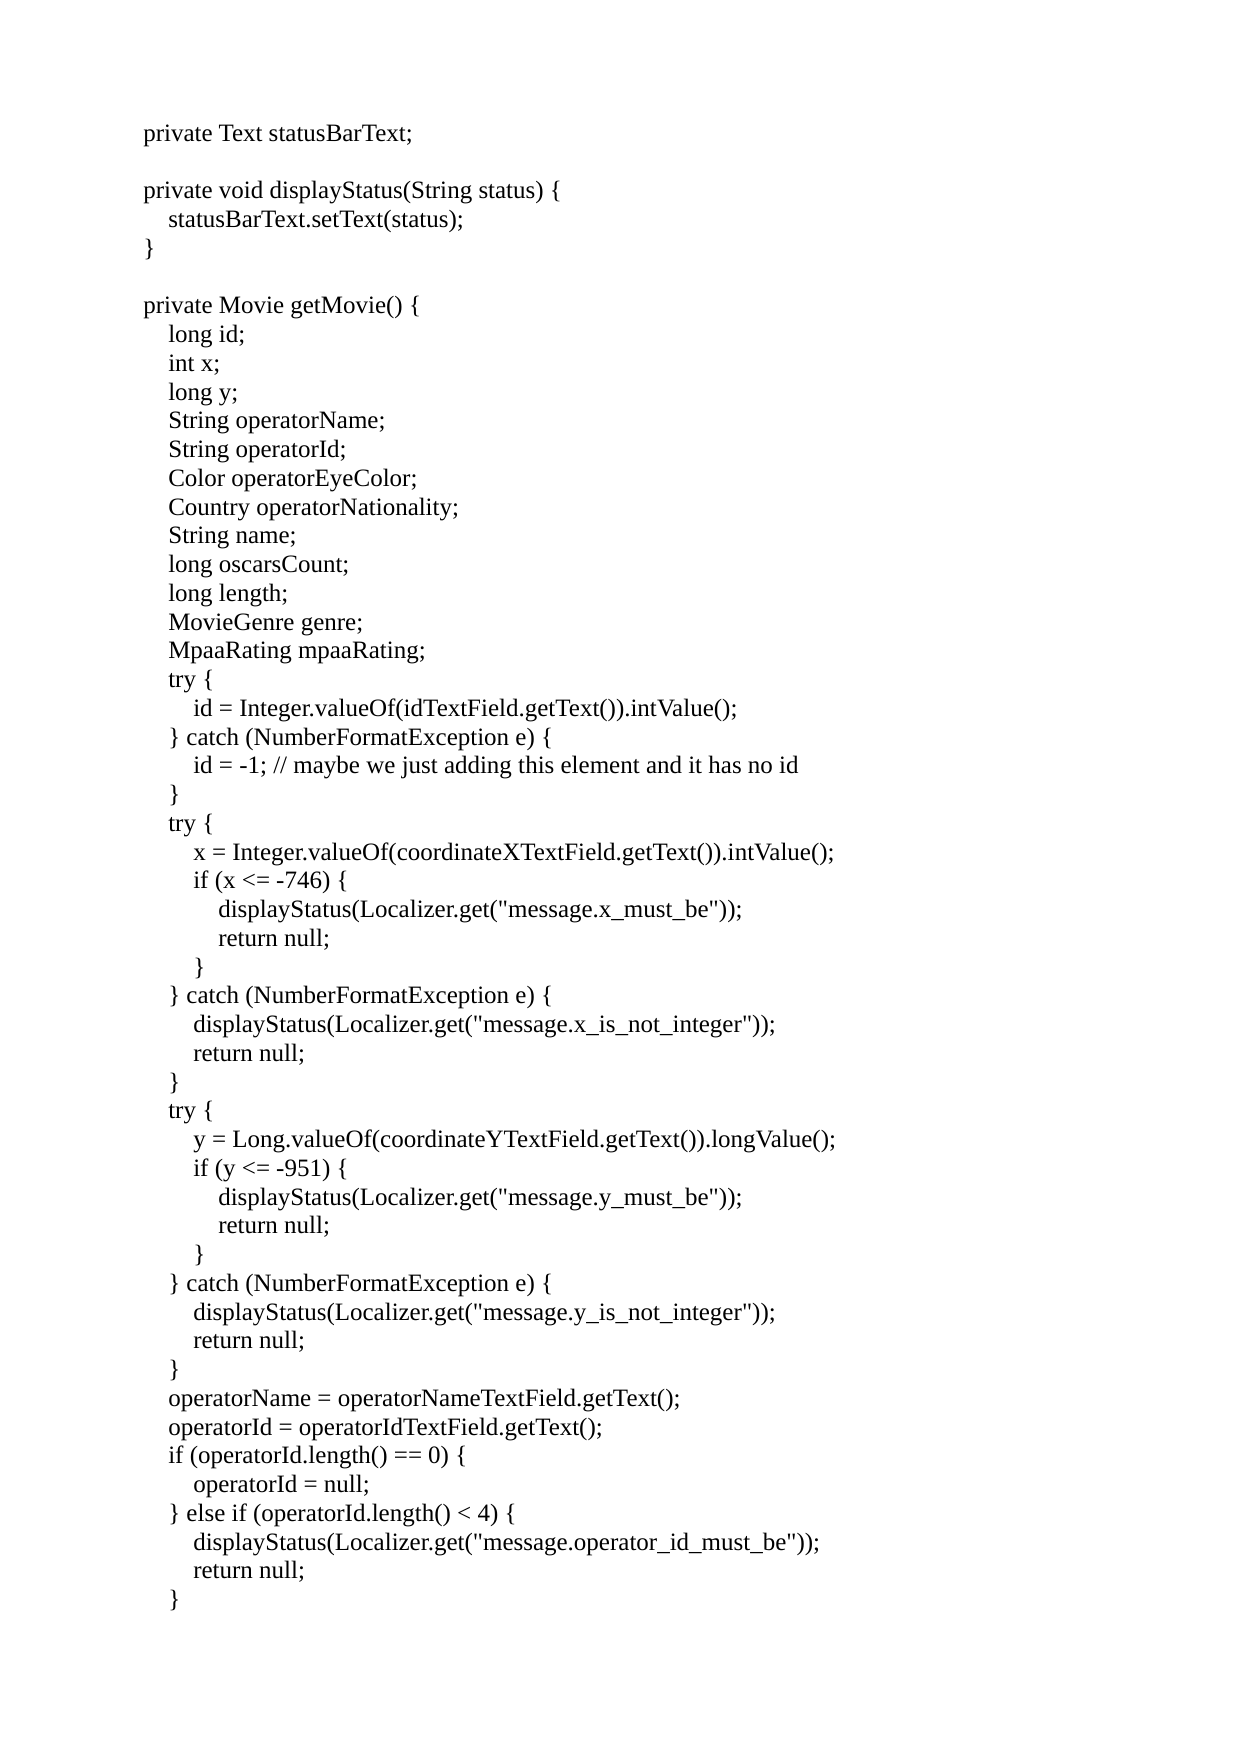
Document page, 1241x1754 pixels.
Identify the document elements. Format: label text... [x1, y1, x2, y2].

text } [118, 233, 1122, 262]
text String name; [118, 521, 1122, 549]
text return null; [118, 1556, 1122, 1584]
text long id; [118, 319, 1122, 348]
text x = Integer.valueOf(coordinateXTextField.getText()).intValue(); [118, 837, 1122, 866]
text operatorId = operatorIdTextField.getText(); [118, 1412, 1122, 1441]
text } [118, 1239, 1122, 1268]
text id = -1; // maybe we just adding this element and it has no id [118, 751, 1122, 779]
text String operatorName; [118, 406, 1122, 434]
text } [118, 1354, 1122, 1383]
text private Text statusBarText; [118, 118, 1122, 147]
text long length; [118, 578, 1122, 607]
text long y; [118, 377, 1122, 406]
text } [118, 952, 1122, 981]
text Country operatorNationality; [118, 492, 1122, 521]
text } [118, 1067, 1122, 1096]
text try { [118, 808, 1122, 837]
text long oscarsCount; [118, 549, 1122, 578]
text operatorId = null; [118, 1469, 1122, 1498]
text } catch (NumberFormatException e) { [118, 1268, 1122, 1297]
text return null; [118, 1326, 1122, 1354]
text } [118, 1584, 1122, 1613]
text return null; [118, 923, 1122, 952]
text if (operatorId.length() == 0) { [118, 1441, 1122, 1469]
text operatorName = operatorNameTextField.getText(); [118, 1383, 1122, 1412]
text try { [118, 1096, 1122, 1124]
text displayStatus(Localizer.get("message.y_must_be")); [118, 1182, 1122, 1211]
text if (x <= -746) { [118, 866, 1122, 894]
text displayStatus(Localizer.get("message.x_must_be")); [118, 894, 1122, 923]
text } [118, 779, 1122, 808]
text } else if (operatorId.length() < 4) { [118, 1498, 1122, 1527]
text Color operatorEyeColor; [118, 463, 1122, 492]
text return null; [118, 1038, 1122, 1067]
text statusBarText.setText(status); [118, 204, 1122, 233]
text private void displayStatus(String status) { [118, 176, 1122, 204]
text displayStatus(Localizer.get("message.operator_id_must_be")); [118, 1527, 1122, 1556]
text MovieGenre genre; [118, 607, 1122, 636]
text return null; [118, 1211, 1122, 1239]
text String operatorId; [118, 434, 1122, 463]
text MpaaRating mpaaRating; [118, 636, 1122, 664]
text int x; [118, 348, 1122, 377]
text displayStatus(Localizer.get("message.x_is_not_integer")); [118, 1009, 1122, 1038]
text try { [118, 664, 1122, 693]
text id = Integer.valueOf(idTextField.getText()).intValue(); [118, 693, 1122, 722]
text } catch (NumberFormatException e) { [118, 722, 1122, 751]
text y = Long.valueOf(coordinateYTextField.getText()).longValue(); [118, 1124, 1122, 1153]
text if (y <= -951) { [118, 1153, 1122, 1182]
text } catch (NumberFormatException e) { [118, 981, 1122, 1009]
text private Movie getMovie() { [118, 291, 1122, 319]
text displayStatus(Localizer.get("message.y_is_not_integer")); [118, 1297, 1122, 1326]
